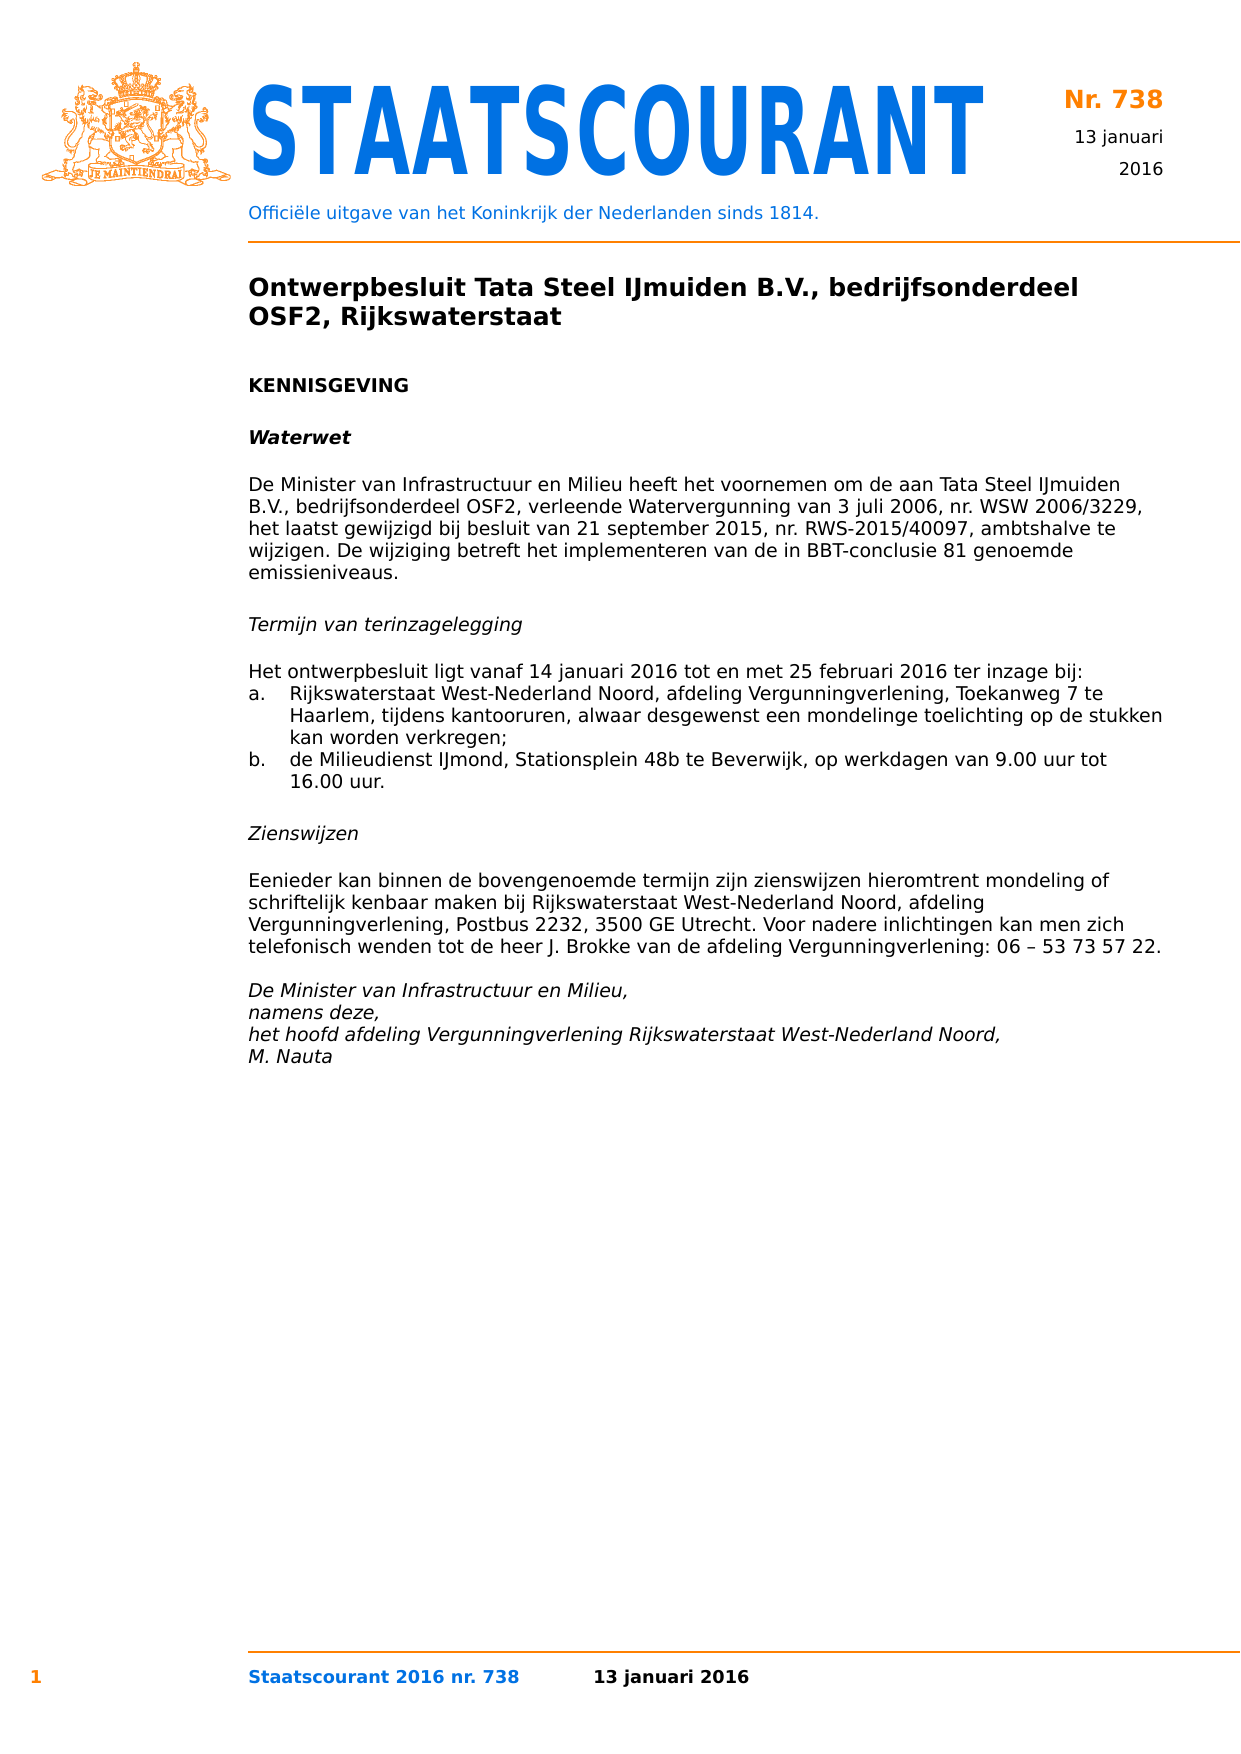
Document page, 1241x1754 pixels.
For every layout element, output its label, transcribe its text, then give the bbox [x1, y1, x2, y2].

text b. de Milieudienst IJmond, Stationsplein 48b te Beverwijk, op werkdagen van 9.00 uur tot 16.00 uur. [248, 749, 1163, 793]
table_header Nr. 738 [998, 62, 1240, 121]
subtitle Termijn van terinzagelegging [248, 614, 1163, 636]
text De Minister van Infrastructuur en Milieu heeft het voornemen om de aan Tata Steel IJmuiden B.V., bedrijfsonderdeel OSF2, verleende Watervergunning van 3 juli 2006, nr. WSW 2006/3229, het laatst gewijzigd bij besluit van 21 september 2015, nr. RWS-2015/40097, ambtshalve te wijzigen. De wijziging betreft het implementeren van de in BBT-conclusie 81 genoemde emissieniveaus. [248, 474, 1163, 584]
table_header STAATSCOURANT [248, 62, 998, 203]
picture [41, 62, 231, 186]
table_header [25, 62, 248, 241]
subtitle Ontwerpbesluit Tata Steel IJmuiden B.V., bedrijfsonderdeel OSF2, Rijkswaterstaat [248, 273, 1163, 331]
text a. Rijkswaterstaat West-Nederland Noord, afdeling Vergunningverlening, Toekanweg 7 te Haarlem, tijdens kantooruren, alwaar desgewenst een mondelinge toelichting op de stukken kan worden verkregen; [248, 683, 1163, 749]
table_cell 13 januari [998, 121, 1240, 153]
table_cell Officiële uitgave van het Koninkrijk der Nederlanden sinds 1814. [248, 203, 1240, 241]
text Eenieder kan binnen de bovengenoemde termijn zijn zienswijzen hieromtrent mondeling of schriftelijk kenbaar maken bij Rijkswaterstaat West-Nederland Noord, afdeling Vergunningverlening, Postbus 2232, 3500 GE Utrecht. Voor nadere inlichtingen kan men zich telefonisch wenden tot de heer J. Brokke van de afdeling Vergunningverlening: 06 – 53 73 57 22. [248, 870, 1163, 958]
text Het ontwerpbesluit ligt vanaf 14 januari 2016 tot en met 25 februari 2016 ter inzage bij: [248, 661, 1163, 683]
table_cell 2016 [998, 153, 1240, 203]
subtitle Zienswijzen [248, 823, 1163, 845]
subtitle Waterwet [248, 427, 1163, 449]
subtitle KENNISGEVING [248, 375, 1163, 397]
text De Minister van Infrastructuur en Milieu, namens deze, het hoofd afdeling Vergunningverlening Rijkswaterstaat West-Nederland Noord, M. Nauta [248, 979, 1163, 1067]
